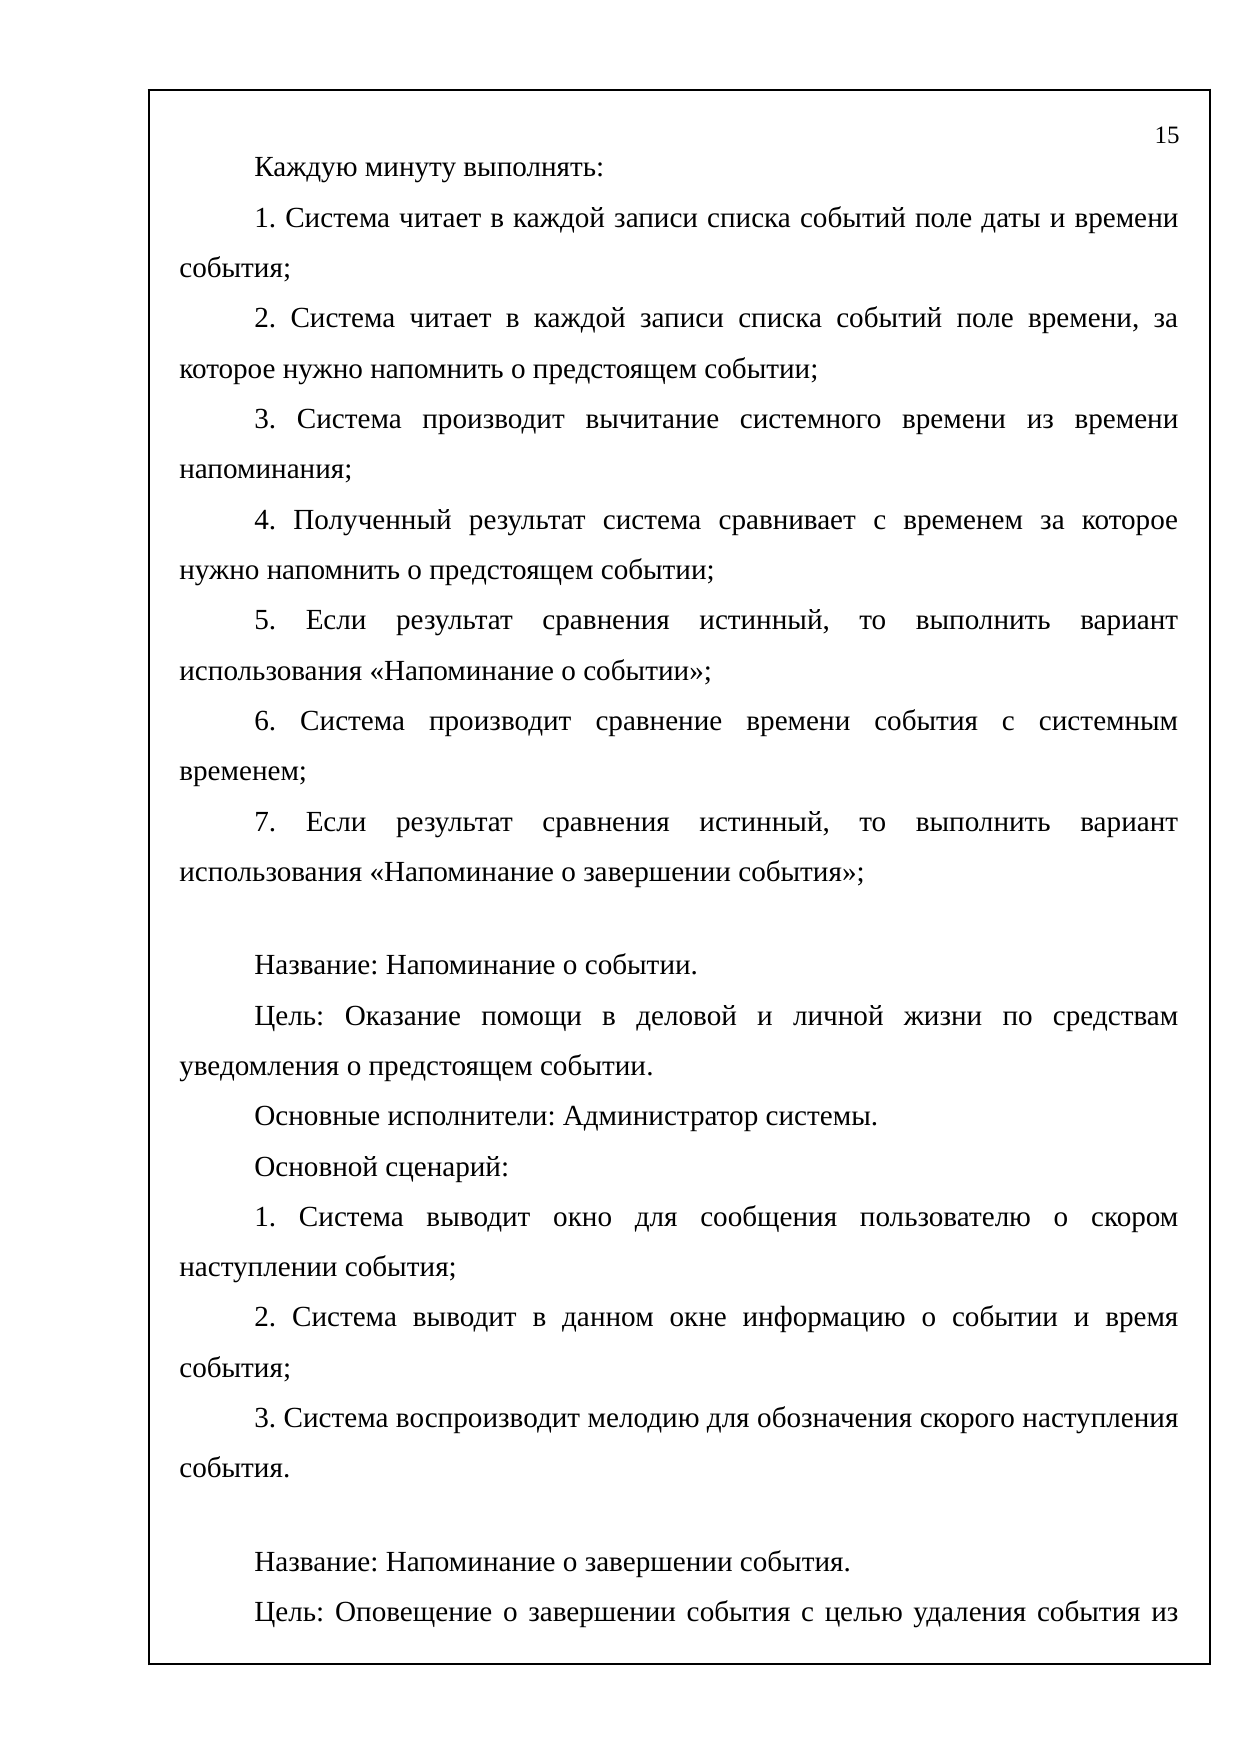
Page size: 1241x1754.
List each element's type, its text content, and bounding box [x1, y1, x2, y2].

text 5. Если результат сравнения истинный, то выполнить вариант использования «Напоминание о событии»; [179, 602, 1179, 686]
text Цель: Оказание помощи в деловой и личной жизни по средствам уведомления о предстоящем событии. [179, 998, 1179, 1082]
text Цель: Оповещение о завершении события с целью удаления события из [179, 1594, 1179, 1628]
text 2. Система читает в каждой записи списка событий поле времени, за которое нужно напомнить о предстоящем событии; [179, 301, 1179, 384]
text Основные исполнители: Администратор системы. [179, 1098, 1179, 1132]
text 1. Система выводит окно для сообщения пользователю о скором наступлении события; [179, 1199, 1179, 1283]
text 3. Система производит вычитание системного времени из времени напоминания; [179, 401, 1179, 485]
text Каждую минуту выполнять: [179, 149, 1179, 183]
text 7. Если результат сравнения истинный, то выполнить вариант использования «Напоминание о завершении события»; [179, 804, 1179, 887]
text Название: Напоминание о завершении события. [179, 1544, 1179, 1577]
text 3. Система воспроизводит мелодию для обозначения скорого наступления события. [179, 1400, 1179, 1484]
text 1. Система читает в каждой записи списка событий поле даты и времени события; [179, 200, 1179, 284]
text Название: Напоминание о событии. [179, 947, 1179, 981]
text 2. Система выводит в данном окне информацию о событии и время события; [179, 1299, 1179, 1383]
text 6. Система производит сравнение времени события с системным временем; [179, 703, 1179, 787]
text Основной сценарий: [179, 1149, 1179, 1182]
text 4. Полученный результат система сравнивает с временем за которое нужно напомнить о предстоящем событии; [179, 502, 1179, 586]
